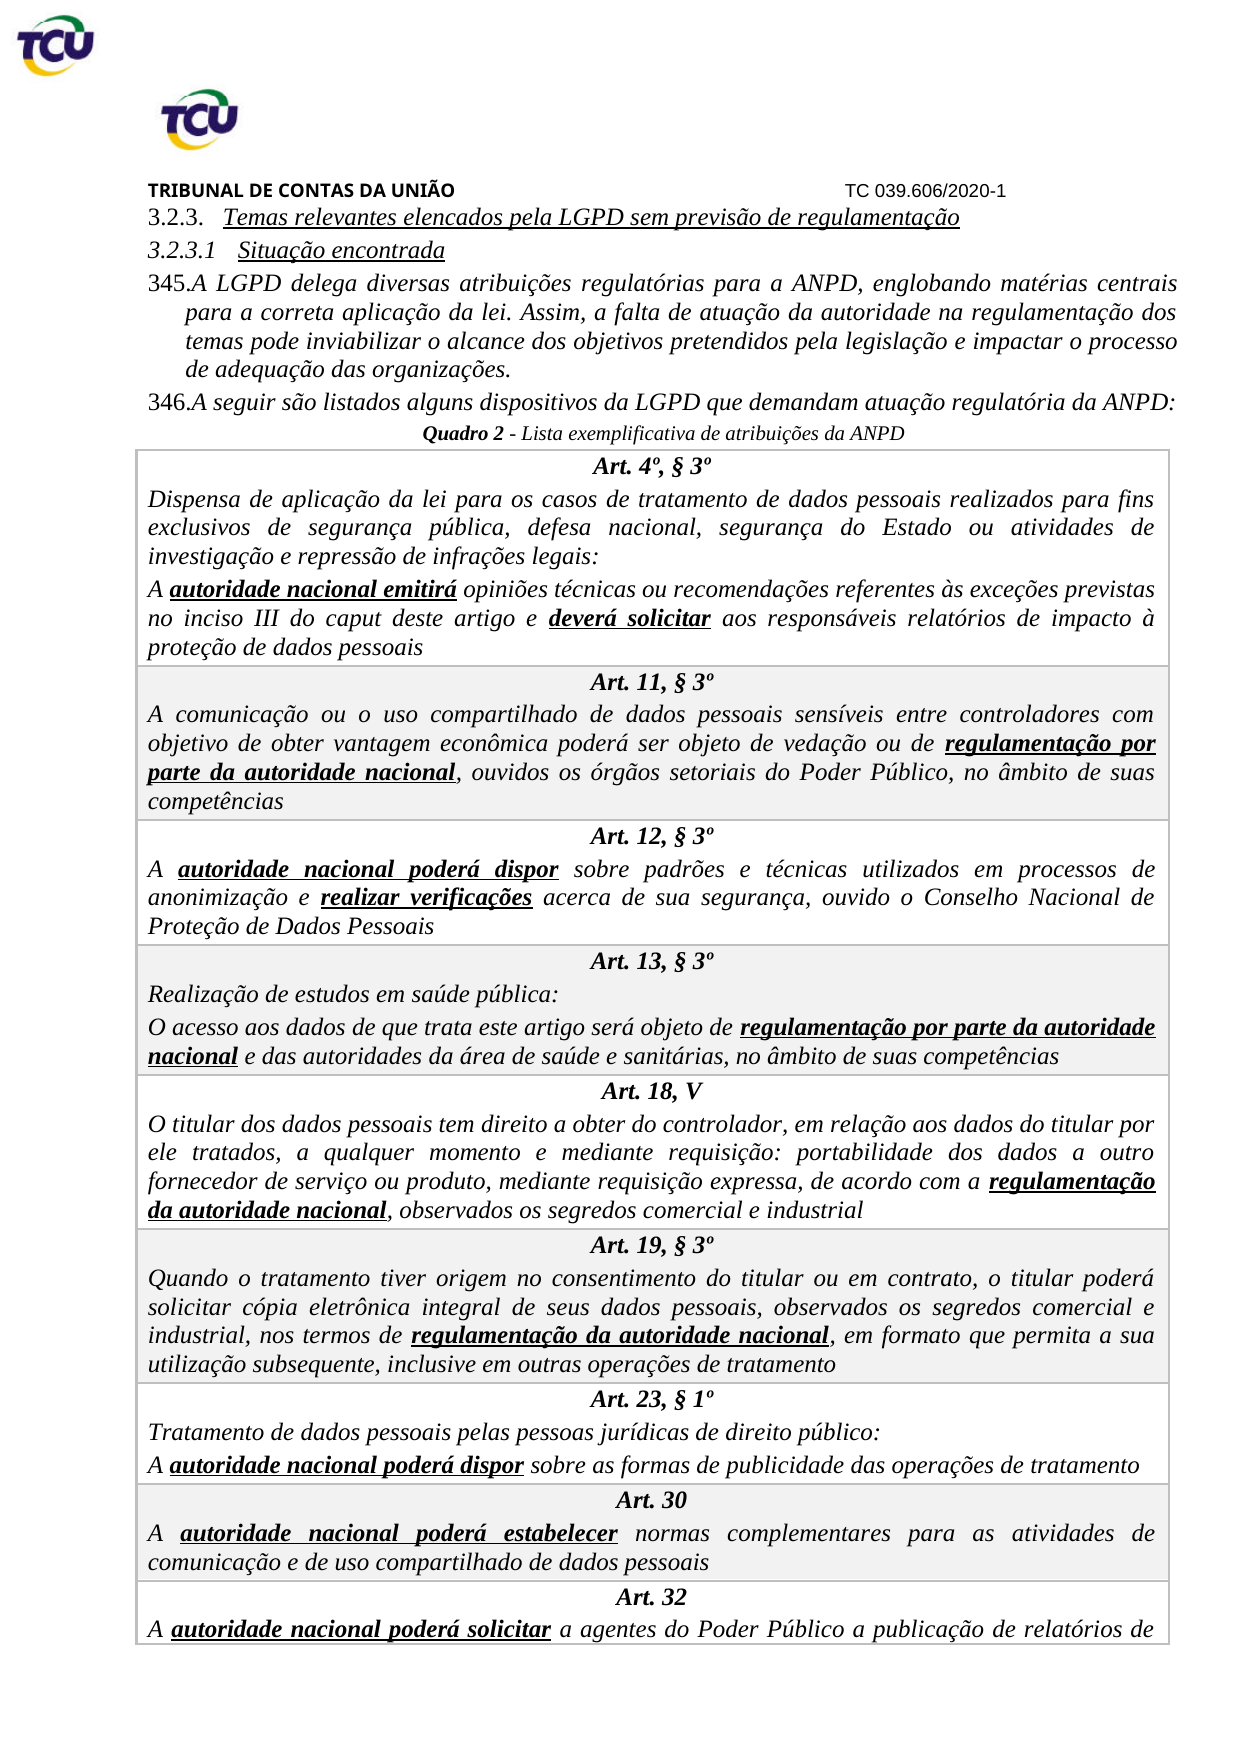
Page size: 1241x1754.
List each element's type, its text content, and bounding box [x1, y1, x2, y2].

table_cell Art. 32 A autoridade nacional poderá solicitar a agentes do Poder Público a publicação de relatórios de [138, 1582, 1168, 1643]
text Quadro 2 - Lista exemplificativa de atribuições da ANPD [148, 420, 1181, 444]
table_cell Art. 23, § 1º Tratamento de dados pessoais pelas pessoas jurídicas de direito público: A autoridade nacional poderá dispor sobre as formas de publicidade das operações de tratamento [138, 1384, 1168, 1483]
subtitle Situação encontrada [148, 235, 1181, 264]
table_cell Art. 19, § 3º Quando o tratamento tiver origem no consentimento do titular ou em contrato, o titular poderá solicitar cópia eletrônica integral de seus dados pessoais, observados os segredos comercial e industrial, nos termos de regulamentação da autoridade nacional, em formato que permita a sua utilização subsequente, inclusive em outras operações de tratamento [138, 1230, 1168, 1382]
table_cell Art. 18, V O titular dos dados pessoais tem direito a obter do controlador, em relação aos dados do titular por ele tratados, a qualquer momento e mediante requisição: portabilidade dos dados a outro fornecedor de serviço ou produto, mediante requisição expressa, de acordo com a regulamentação da autoridade nacional, observados os segredos comercial e industrial [138, 1076, 1168, 1228]
table_cell Art. 12, § 3º A autoridade nacional poderá dispor sobre padrões e técnicas utilizados em processos de anonimização e realizar verificações acerca de sua segurança, ouvido o Conselho Nacional de Proteção de Dados Pessoais [138, 821, 1168, 944]
list A seguir são listados alguns dispositivos da LGPD que demandam atuação regulatória da ANPD: [148, 387, 1181, 416]
table_cell Art. 13, § 3º Realização de estudos em saúde pública: O acesso aos dados de que trata este artigo será objeto de regulamentação por parte da autoridade nacional e das autoridades da área de saúde e sanitárias, no âmbito de suas competências [138, 946, 1168, 1074]
list A LGPD delega diversas atribuições regulatórias para a ANPD, englobando matérias centrais para a correta aplicação da lei. Assim, a falta de atuação da autoridade na regulamentação dos temas pode inviabilizar o alcance dos objetivos pretendidos pela legislação e impactar o processo de adequação das organizações. [148, 268, 1181, 383]
table_cell Art. 30 A autoridade nacional poderá estabelecer normas complementares para as atividades de comunicação e de uso compartilhado de dados pessoais [138, 1485, 1168, 1579]
table_cell Art. 11, § 3º A comunicação ou o uso compartilhado de dados pessoais sensíveis entre controladores com objetivo de obter vantagem econômica poderá ser objeto de vedação ou de regulamentação por parte da autoridade nacional, ouvidos os órgãos setoriais do Poder Público, no âmbito de suas competências [138, 667, 1168, 819]
subtitle Temas relevantes elencados pela LGPD sem previsão de regulamentação [148, 202, 1181, 231]
table_header Art. 4º, § 3º Dispensa de aplicação da lei para os casos de tratamento de dados pessoais realizados para fins exclusivos de segurança pública, defesa nacional, segurança do Estado ou atividades de investigação e repressão de infrações legais: A autoridade nacional emitirá opiniões técnicas ou recomendações referentes às exceções previstas no inciso III do caput deste artigo e deverá solicitar aos responsáveis relatórios de impacto à proteção de dados pessoais [138, 451, 1168, 664]
